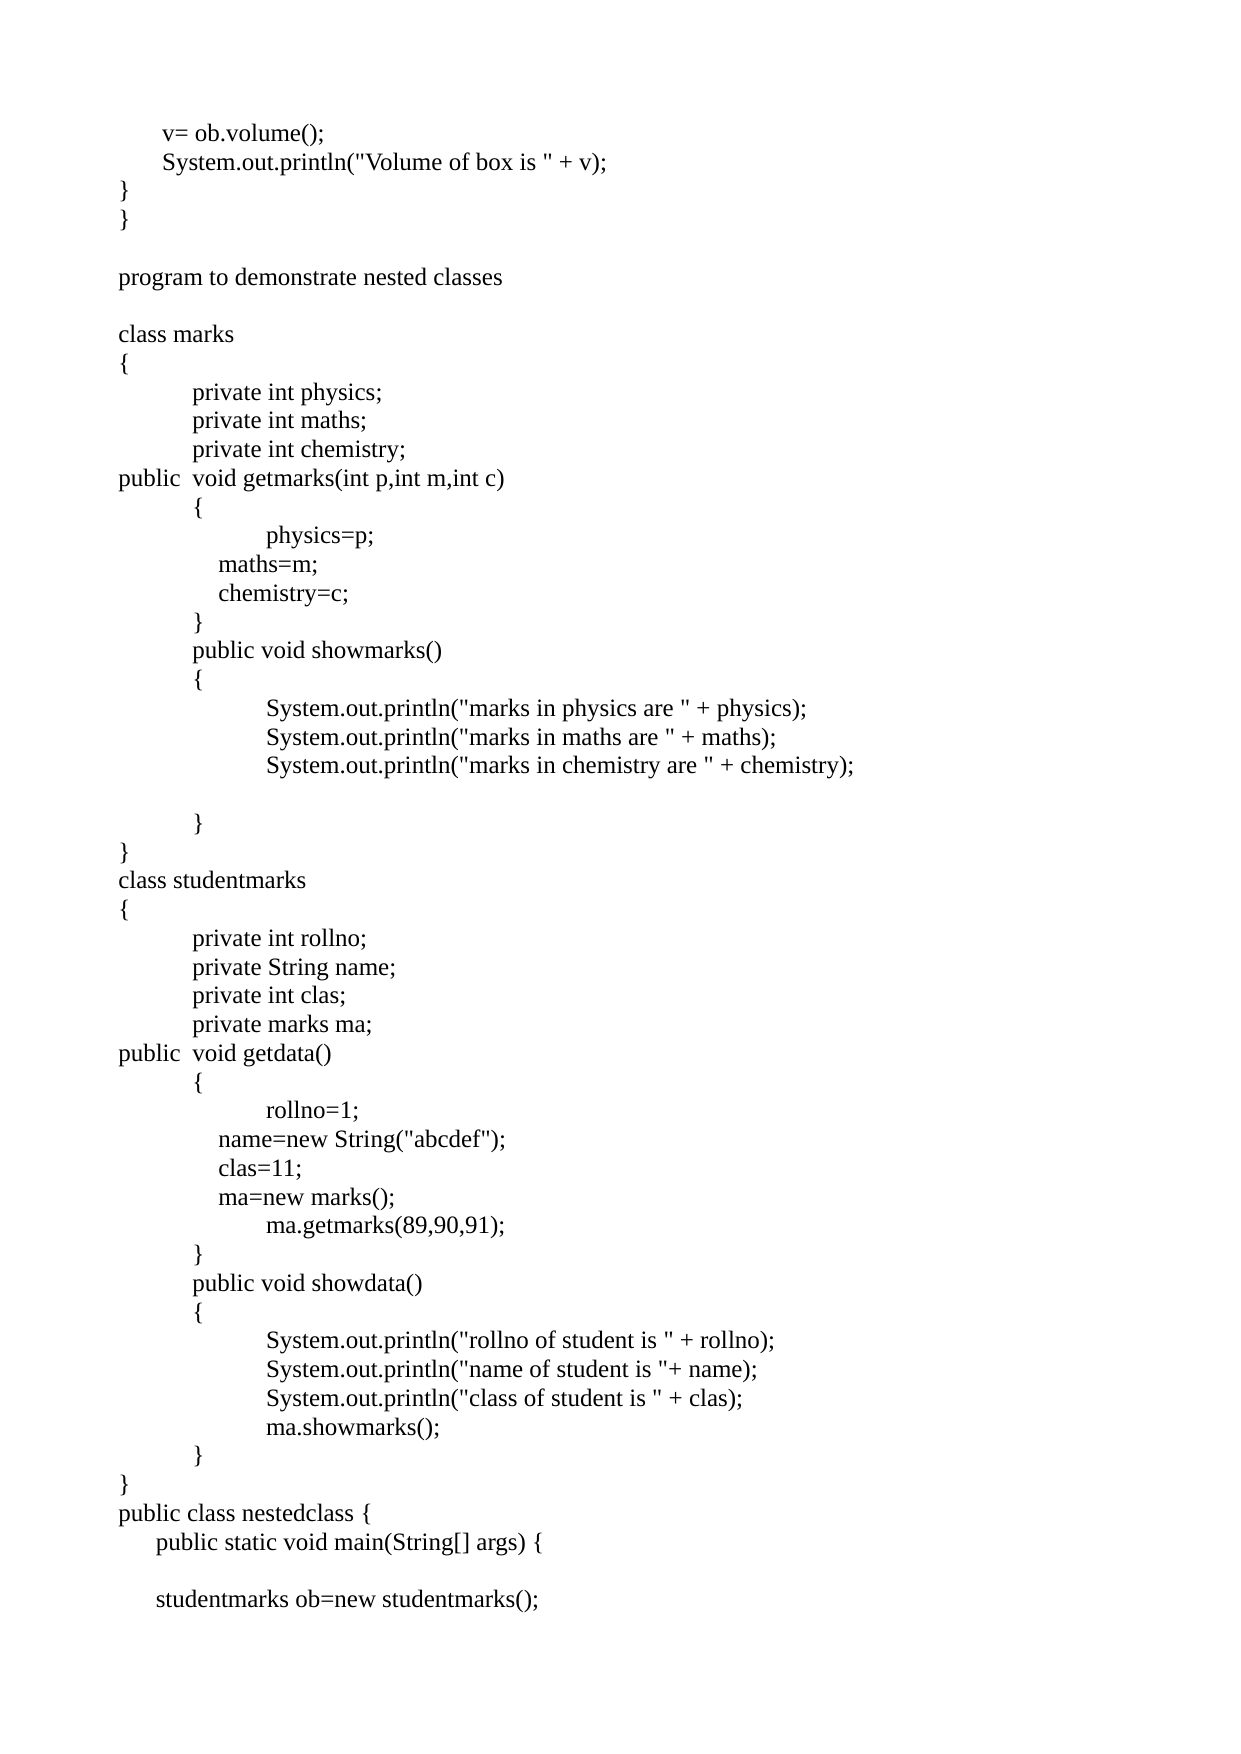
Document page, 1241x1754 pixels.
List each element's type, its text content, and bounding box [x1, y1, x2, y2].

text private String name; [118, 952, 1122, 981]
text } [118, 1469, 1122, 1498]
text private int physics; [118, 377, 1122, 406]
text System.out.println("class of student is " + clas); [118, 1383, 1122, 1412]
text private int rollno; [118, 923, 1122, 952]
text { [118, 664, 1122, 693]
text program to demonstrate nested classes [118, 262, 1122, 291]
text } [118, 837, 1122, 866]
text private int chemistry; [118, 434, 1122, 463]
text System.out.println("marks in chemistry are " + chemistry); [118, 751, 1122, 779]
text studentmarks ob=new studentmarks(); [118, 1584, 1122, 1613]
text System.out.println("name of student is "+ name); [118, 1354, 1122, 1383]
text rollno=1; [118, 1096, 1122, 1124]
text { [118, 1297, 1122, 1326]
text System.out.println("Volume of box is " + v); [118, 147, 1122, 176]
text physics=p; [118, 521, 1122, 549]
text } [118, 176, 1122, 204]
text v= ob.volume(); [118, 118, 1122, 147]
text class marks [118, 319, 1122, 348]
text public void showmarks() [118, 636, 1122, 664]
text ma.showmarks(); [118, 1412, 1122, 1441]
text private marks ma; [118, 1009, 1122, 1038]
text public static void main(String[] args) { [118, 1527, 1122, 1556]
text } [118, 204, 1122, 233]
text ma=new marks(); [118, 1182, 1122, 1211]
text chemistry=c; [118, 578, 1122, 607]
text ma.getmarks(89,90,91); [118, 1211, 1122, 1239]
text } [118, 607, 1122, 636]
text public void getmarks(int p,int m,int c) [118, 463, 1122, 492]
text maths=m; [118, 549, 1122, 578]
text name=new String("abcdef"); [118, 1124, 1122, 1153]
text clas=11; [118, 1153, 1122, 1182]
text private int maths; [118, 406, 1122, 434]
text } [118, 808, 1122, 837]
text { [118, 348, 1122, 377]
text } [118, 1441, 1122, 1469]
text System.out.println("marks in physics are " + physics); [118, 693, 1122, 722]
text System.out.println("marks in maths are " + maths); [118, 722, 1122, 751]
text { [118, 492, 1122, 521]
text public void showdata() [118, 1268, 1122, 1297]
text } [118, 1239, 1122, 1268]
text { [118, 1067, 1122, 1096]
text public void getdata() [118, 1038, 1122, 1067]
text System.out.println("rollno of student is " + rollno); [118, 1326, 1122, 1354]
text public class nestedclass { [118, 1498, 1122, 1527]
text class studentmarks [118, 866, 1122, 894]
text private int clas; [118, 981, 1122, 1009]
text { [118, 894, 1122, 923]
